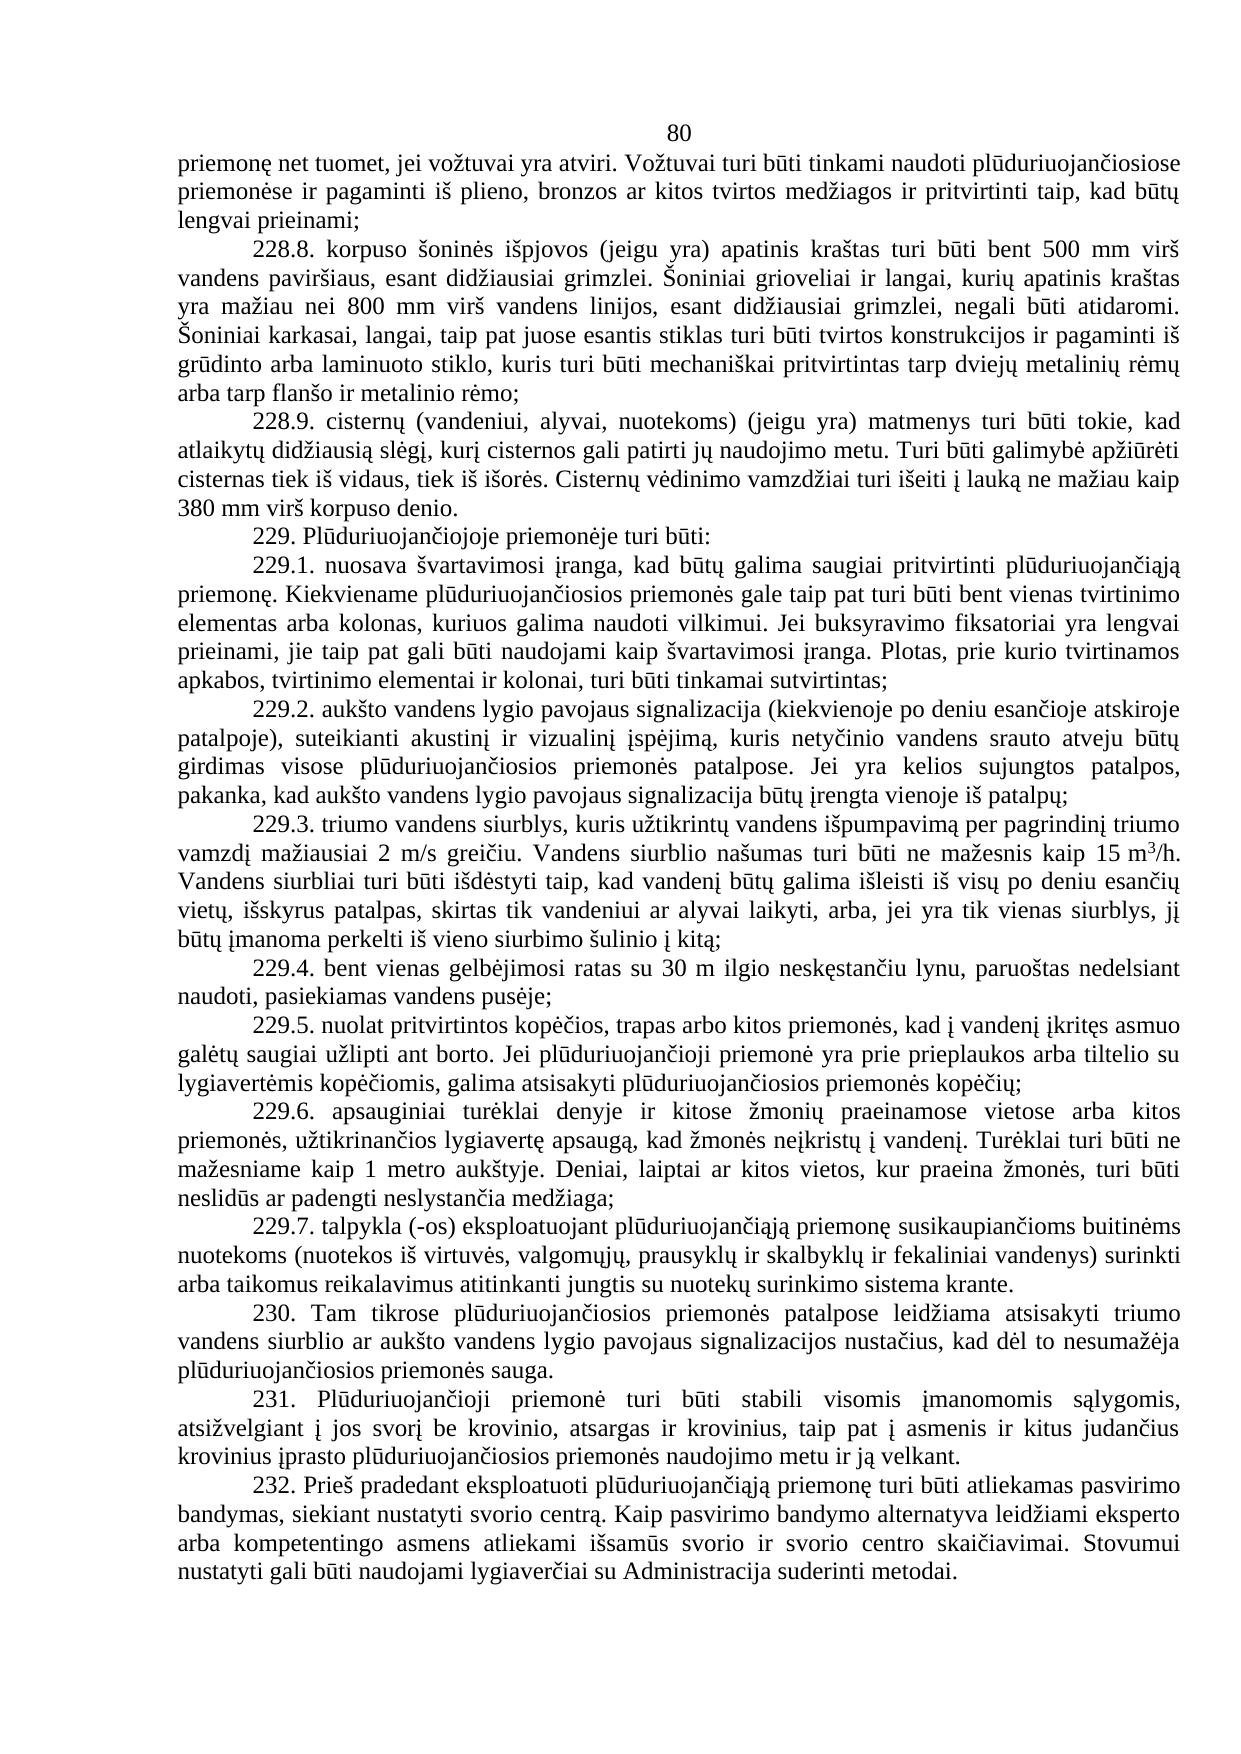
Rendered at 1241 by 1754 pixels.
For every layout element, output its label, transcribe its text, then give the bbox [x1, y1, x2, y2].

text 229.1. nuosava švartavimosi įranga, kad būtų galima saugiai pritvirtinti plūduriuojančiąją priemonę. Kiekviename plūduriuojančiosios priemonės gale taip pat turi būti bent vienas tvirtinimo elementas arba kolonas, kuriuos galima naudoti vilkimui. Jei buksyravimo fiksatoriai yra lengvai prieinami, jie taip pat gali būti naudojami kaip švartavimosi įranga. Plotas, prie kurio tvirtinamos apkabos, tvirtinimo elementai ir kolonai, turi būti tinkamai sutvirtintas; [177, 550, 1181, 694]
text 229.6. apsauginiai turėklai denyje ir kitose žmonių praeinamose vietose arba kitos priemonės, užtikrinančios lygiavertę apsaugą, kad žmonės neįkristų į vandenį. Turėklai turi būti ne mažesniame kaip 1 metro aukštyje. Deniai, laiptai ar kitos vietos, kur praeina žmonės, turi būti neslidūs ar padengti neslystančia medžiaga; [177, 1096, 1181, 1211]
text 228.9. cisternų (vandeniui, alyvai, nuotekoms) (jeigu yra) matmenys turi būti tokie, kad atlaikytų didžiausią slėgį, kurį cisternos gali patirti jų naudojimo metu. Turi būti galimybė apžiūrėti cisternas tiek iš vidaus, tiek iš išorės. Cisternų vėdinimo vamzdžiai turi išeiti į lauką ne mažiau kaip 380 mm virš korpuso denio. [177, 406, 1181, 521]
text 229.4. bent vienas gelbėjimosi ratas su 30 m ilgio neskęstančiu lynu, paruoštas nedelsiant naudoti, pasiekiamas vandens pusėje; [177, 953, 1181, 1010]
text 229.2. aukšto vandens lygio pavojaus signalizacija (kiekvienoje po deniu esančioje atskiroje patalpoje), suteikianti akustinį ir vizualinį įspėjimą, kuris netyčinio vandens srauto atveju būtų girdimas visose plūduriuojančiosios priemonės patalpose. Jei yra kelios sujungtos patalpos, pakanka, kad aukšto vandens lygio pavojaus signalizacija būtų įrengta vienoje iš patalpų; [177, 694, 1181, 809]
text 231. Plūduriuojančioji priemonė turi būti stabili visomis įmanomomis sąlygomis, atsižvelgiant į jos svorį be krovinio, atsargas ir krovinius, taip pat į asmenis ir kitus judančius krovinius įprasto plūduriuojančiosios priemonės naudojimo metu ir ją velkant. [177, 1384, 1181, 1470]
text 232. Prieš pradedant eksploatuoti plūduriuojančiąją priemonę turi būti atliekamas pasvirimo bandymas, siekiant nustatyti svorio centrą. Kaip pasvirimo bandymo alternatyva leidžiami eksperto arba kompetentingo asmens atliekami išsamūs svorio ir svorio centro skaičiavimai. Stovumui nustatyti gali būti naudojami lygiaverčiai su Administracija suderinti metodai. [177, 1470, 1181, 1585]
text priemonę net tuomet, jei vožtuvai yra atviri. Vožtuvai turi būti tinkami naudoti plūduriuojančiosiose priemonėse ir pagaminti iš plieno, bronzos ar kitos tvirtos medžiagos ir pritvirtinti taip, kad būtų lengvai prieinami; [177, 148, 1181, 234]
text 229. Plūduriuojančiojoje priemonėje turi būti: [177, 521, 1181, 550]
text 228.8. korpuso šoninės išpjovos (jeigu yra) apatinis kraštas turi būti bent 500 mm virš vandens paviršiaus, esant didžiausiai grimzlei. Šoniniai grioveliai ir langai, kurių apatinis kraštas yra mažiau nei 800 mm virš vandens linijos, esant didžiausiai grimzlei, negali būti atidaromi. Šoniniai karkasai, langai, taip pat juose esantis stiklas turi būti tvirtos konstrukcijos ir pagaminti iš grūdinto arba laminuoto stiklo, kuris turi būti mechaniškai pritvirtintas tarp dviejų metalinių rėmų arba tarp flanšo ir metalinio rėmo; [177, 234, 1181, 406]
text 230. Tam tikrose plūduriuojančiosios priemonės patalpose leidžiama atsisakyti triumo vandens siurblio ar aukšto vandens lygio pavojaus signalizacijos nustačius, kad dėl to nesumažėja plūduriuojančiosios priemonės sauga. [177, 1298, 1181, 1384]
text 229.5. nuolat pritvirtintos kopėčios, trapas arbo kitos priemonės, kad į vandenį įkritęs asmuo galėtų saugiai užlipti ant borto. Jei plūduriuojančioji priemonė yra prie prieplaukos arba tiltelio su lygiavertėmis kopėčiomis, galima atsisakyti plūduriuojančiosios priemonės kopėčių; [177, 1010, 1181, 1096]
text 229.3. triumo vandens siurblys, kuris užtikrintų vandens išpumpavimą per pagrindinį triumo vamzdį mažiausiai 2 m/s greičiu. Vandens siurblio našumas turi būti ne mažesnis kaip 15 m3/h. Vandens siurbliai turi būti išdėstyti taip, kad vandenį būtų galima išleisti iš visų po deniu esančių vietų, išskyrus patalpas, skirtas tik vandeniui ar alyvai laikyti, arba, jei yra tik vienas siurblys, jį būtų įmanoma perkelti iš vieno siurbimo šulinio į kitą; [177, 809, 1181, 953]
text 229.7. talpykla (-os) eksploatuojant plūduriuojančiąją priemonę susikaupiančioms buitinėms nuotekoms (nuotekos iš virtuvės, valgomųjų, prausyklų ir skalbyklų ir fekaliniai vandenys) surinkti arba taikomus reikalavimus atitinkanti jungtis su nuotekų surinkimo sistema krante. [177, 1211, 1181, 1298]
